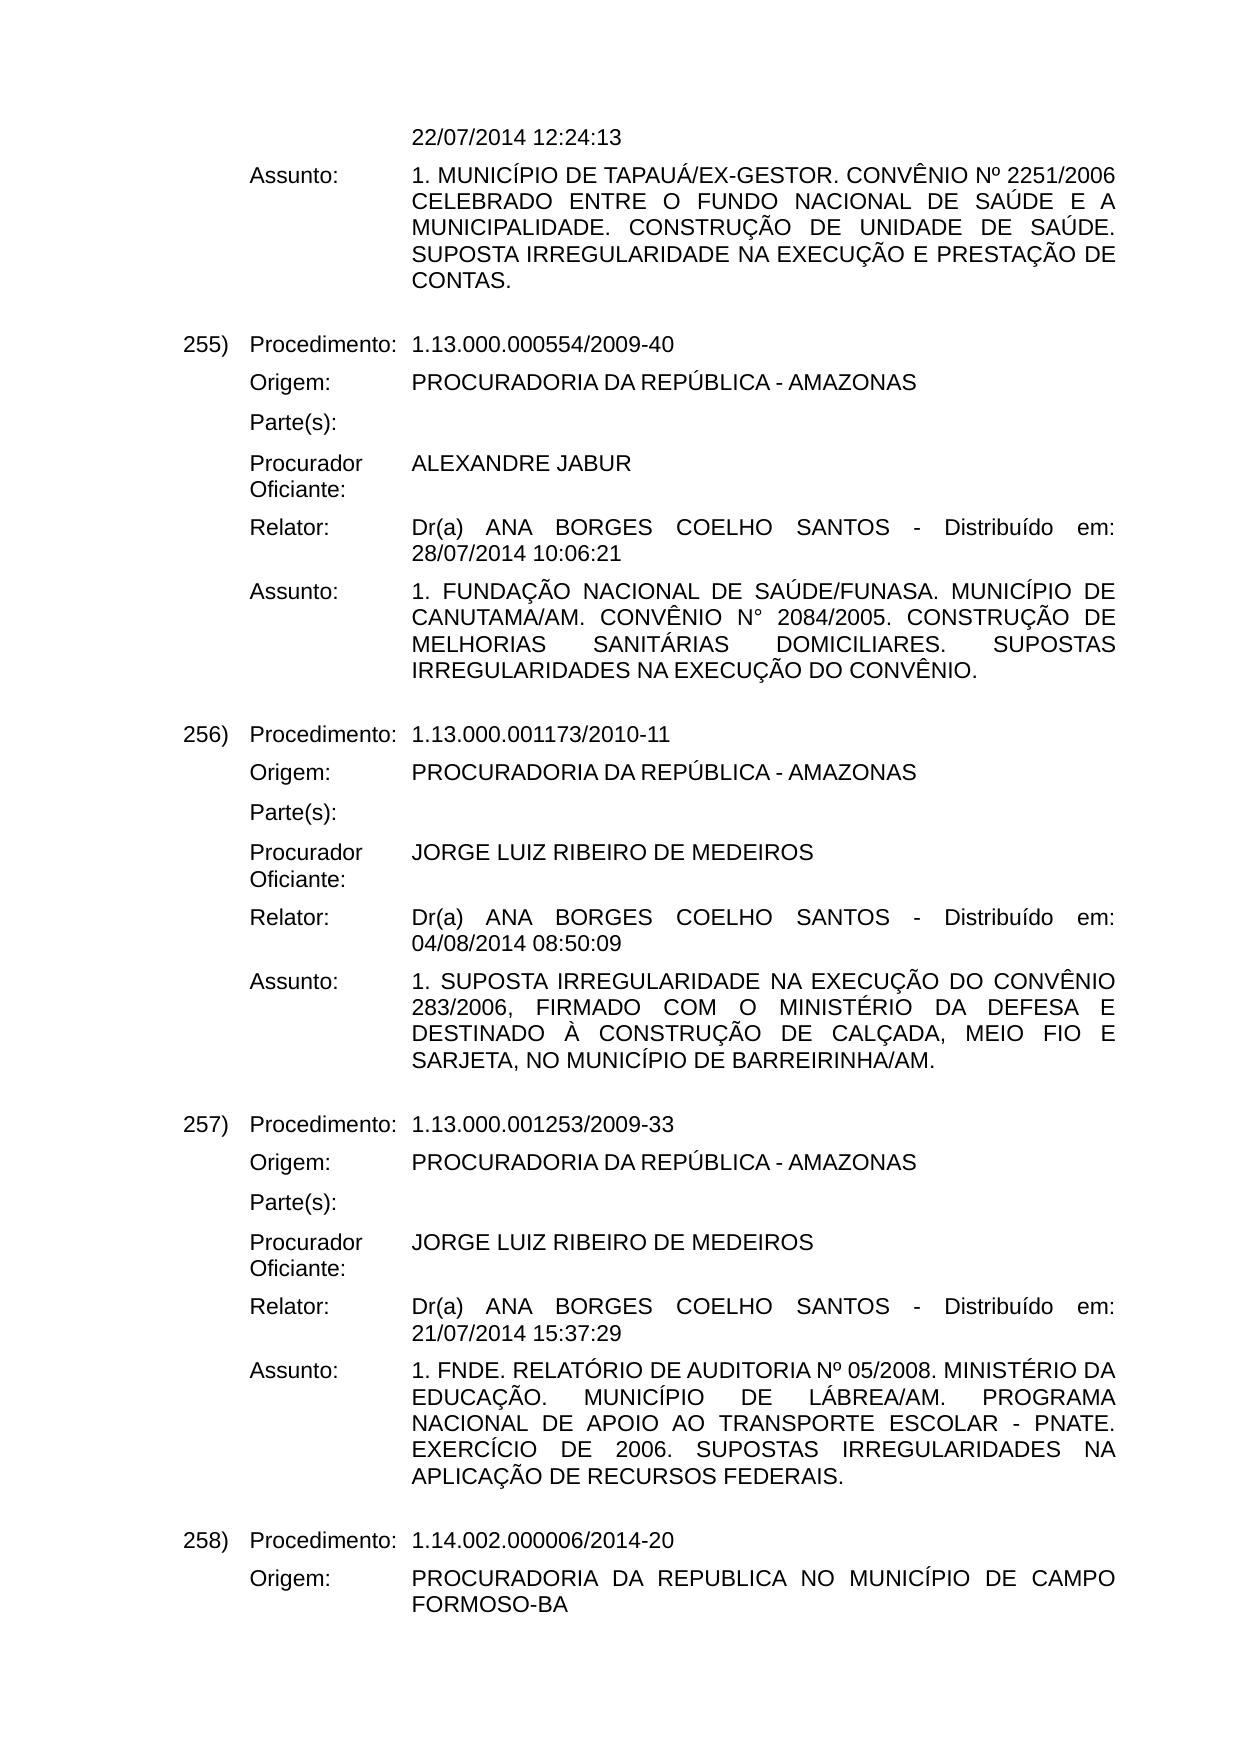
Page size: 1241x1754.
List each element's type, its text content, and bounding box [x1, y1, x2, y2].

table_cell ALEXANDRE JABUR [406, 444, 1122, 508]
table_cell [177, 1288, 244, 1352]
table_cell 1. FNDE. RELATÓRIO DE AUDITORIA Nº 05/2008. MINISTÉRIO DA EDUCAÇÃO. MUNICÍPIO DE LÁBREA/AM. PROGRAMA NACIONAL DE APOIO AO TRANSPORTE ESCOLAR - PNATE. EXERCÍCIO DE 2006. SUPOSTAS IRREGULARIDADES NA APLICAÇÃO DE RECURSOS FEDERAIS. [406, 1352, 1122, 1495]
table_header 1.13.000.001253/2009-33 [406, 1105, 1122, 1143]
table_header 1.14.002.000006/2014-20 [406, 1521, 1122, 1559]
table_cell [177, 1143, 244, 1183]
table_header 258) [177, 1521, 244, 1559]
table_header 255) [177, 326, 244, 363]
table_cell PROCURADORIA DA REPÚBLICA - AMAZONAS [406, 363, 1122, 403]
table_cell Parte(s): [244, 404, 406, 444]
table_cell Relator: [244, 508, 406, 572]
table_cell Procurador Oficiante: [244, 444, 406, 508]
table_cell Origem: [244, 363, 406, 403]
table_cell [177, 1559, 244, 1623]
table_header 1.13.000.000554/2009-40 [406, 326, 1122, 363]
table_cell 22/07/2014 12:24:13 [406, 118, 1122, 156]
table_cell Relator: [244, 898, 406, 962]
table_cell [177, 404, 244, 444]
table_cell [177, 793, 244, 833]
table_cell JORGE LUIZ RIBEIRO DE MEDEIROS [406, 834, 1122, 898]
table_cell Assunto: [244, 572, 406, 689]
table_cell 1. FUNDAÇÃO NACIONAL DE SAÚDE/FUNASA. MUNICÍPIO DE CANUTAMA/AM. CONVÊNIO N° 2084/2005. CONSTRUÇÃO DE MELHORIAS SANITÁRIAS DOMICILIARES. SUPOSTAS IRREGULARIDADES NA EXECUÇÃO DO CONVÊNIO. [406, 572, 1122, 689]
table_cell Relator: [244, 1288, 406, 1352]
table_cell [177, 898, 244, 962]
table_cell Origem: [244, 1143, 406, 1183]
table_cell Dr(a) ANA BORGES COELHO SANTOS - Distribuído em: 04/08/2014 08:50:09 [406, 898, 1122, 962]
table_cell [406, 404, 1122, 444]
table_header 256) [177, 715, 244, 753]
table_cell Assunto: [244, 1352, 406, 1495]
table_header Procedimento: [244, 326, 406, 363]
table_cell Parte(s): [244, 793, 406, 833]
table_cell [177, 508, 244, 572]
table_cell Assunto: [244, 962, 406, 1079]
table_cell Procurador Oficiante: [244, 834, 406, 898]
table_cell Origem: [244, 753, 406, 793]
table_cell [177, 962, 244, 1079]
table_cell [177, 1223, 244, 1287]
table_cell Procurador Oficiante: [244, 1223, 406, 1287]
table_header Procedimento: [244, 1105, 406, 1143]
table_cell [177, 363, 244, 403]
table_cell [177, 1352, 244, 1495]
table_cell Dr(a) ANA BORGES COELHO SANTOS - Distribuído em: 21/07/2014 15:37:29 [406, 1288, 1122, 1352]
table_cell [177, 156, 244, 299]
table_cell Dr(a) ANA BORGES COELHO SANTOS - Distribuído em: 28/07/2014 10:06:21 [406, 508, 1122, 572]
table_cell [177, 753, 244, 793]
table_header Procedimento: [244, 1521, 406, 1559]
table_cell 1. SUPOSTA IRREGULARIDADE NA EXECUÇÃO DO CONVÊNIO 283/2006, FIRMADO COM O MINISTÉRIO DA DEFESA E DESTINADO À CONSTRUÇÃO DE CALÇADA, MEIO FIO E SARJETA, NO MUNICÍPIO DE BARREIRINHA/AM. [406, 962, 1122, 1079]
table_cell PROCURADORIA DA REPÚBLICA - AMAZONAS [406, 1143, 1122, 1183]
table_cell PROCURADORIA DA REPUBLICA NO MUNICÍPIO DE CAMPO FORMOSO-BA [406, 1559, 1122, 1623]
table_header 1.13.000.001173/2010-11 [406, 715, 1122, 753]
table_cell [177, 444, 244, 508]
table_header Procedimento: [244, 715, 406, 753]
table_cell [177, 572, 244, 689]
table_cell JORGE LUIZ RIBEIRO DE MEDEIROS [406, 1223, 1122, 1287]
table_cell [406, 793, 1122, 833]
table_cell [244, 118, 406, 156]
table_cell Parte(s): [244, 1183, 406, 1223]
table_cell [406, 1183, 1122, 1223]
table_cell Origem: [244, 1559, 406, 1623]
table_cell [177, 118, 244, 156]
table_cell [177, 1183, 244, 1223]
table_cell [177, 834, 244, 898]
table_cell 1. MUNICÍPIO DE TAPAUÁ/EX-GESTOR. CONVÊNIO Nº 2251/2006 CELEBRADO ENTRE O FUNDO NACIONAL DE SAÚDE E A MUNICIPALIDADE. CONSTRUÇÃO DE UNIDADE DE SAÚDE. SUPOSTA IRREGULARIDADE NA EXECUÇÃO E PRESTAÇÃO DE CONTAS. [406, 156, 1122, 299]
table_cell PROCURADORIA DA REPÚBLICA - AMAZONAS [406, 753, 1122, 793]
table_header 257) [177, 1105, 244, 1143]
table_cell Assunto: [244, 156, 406, 299]
